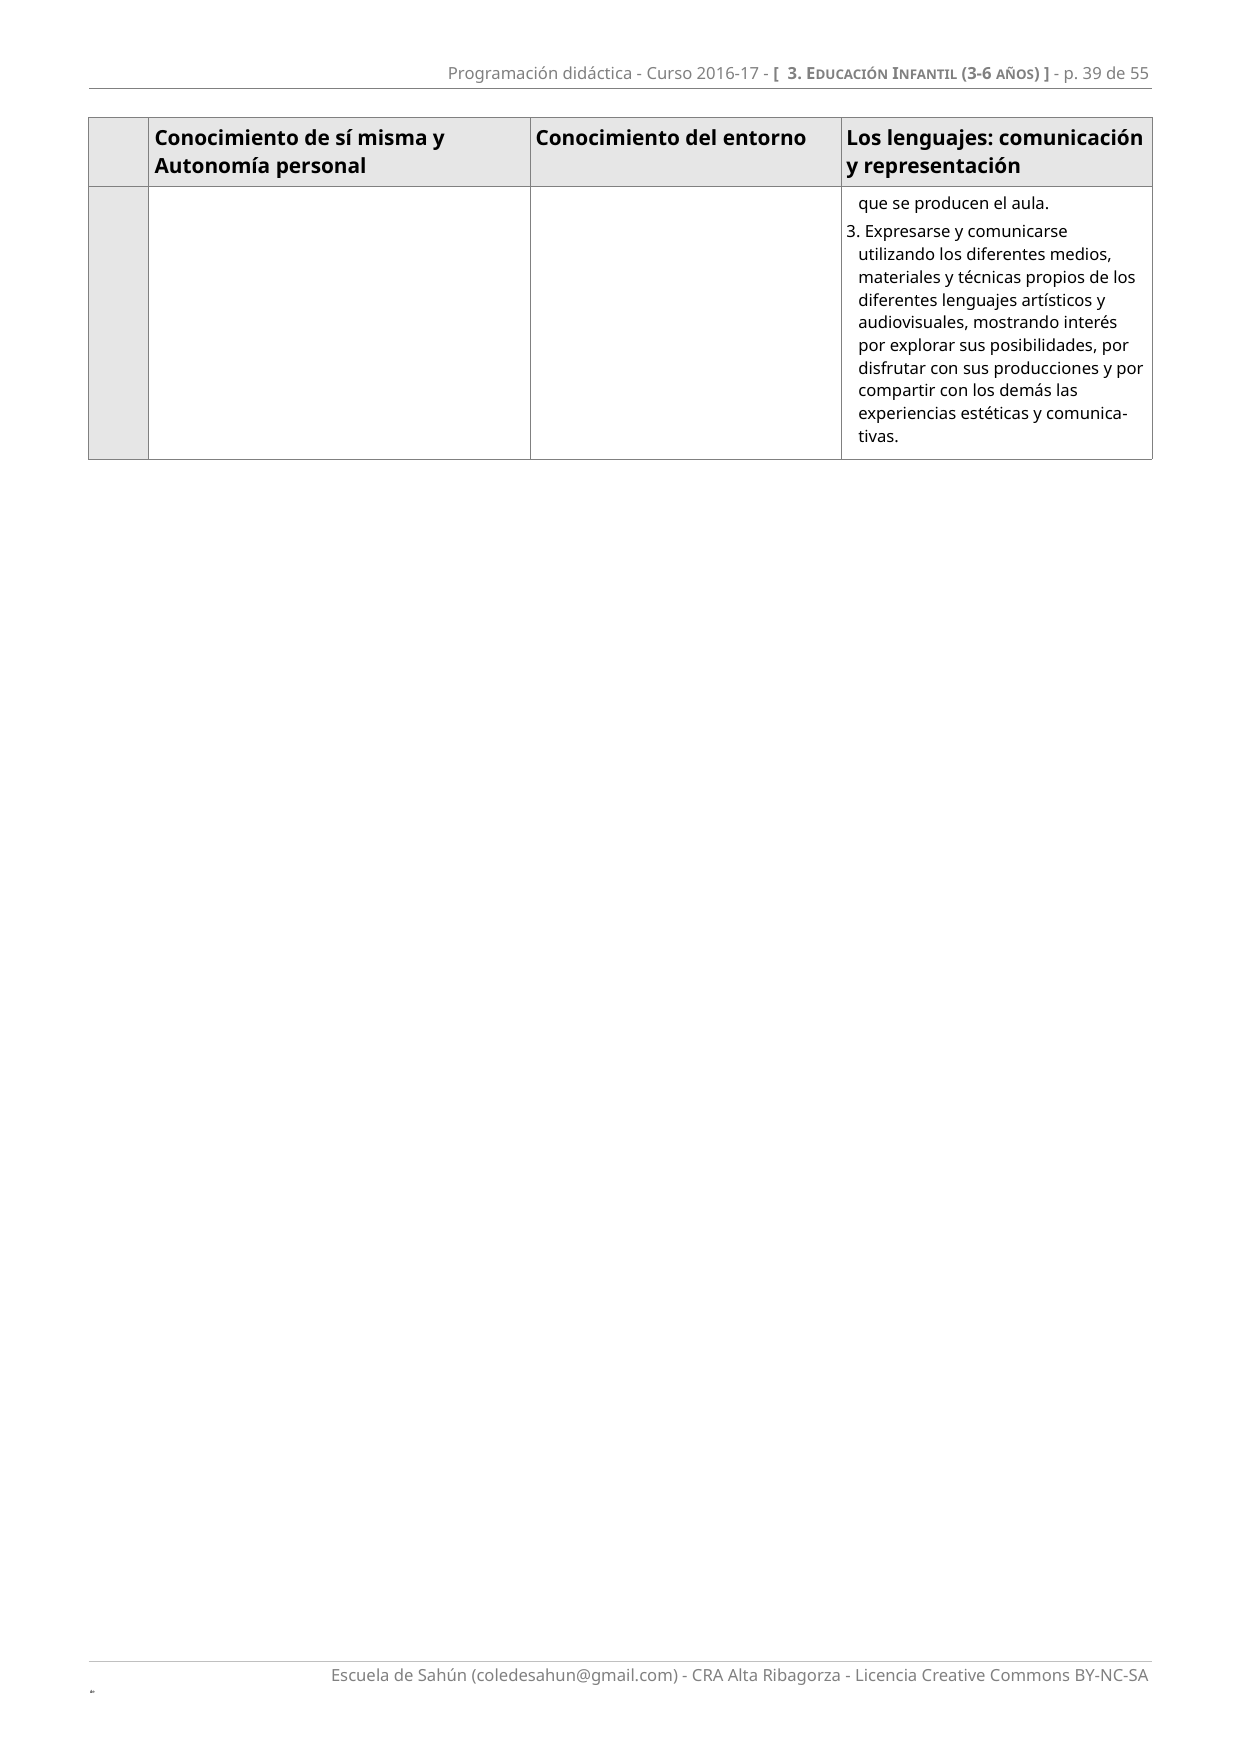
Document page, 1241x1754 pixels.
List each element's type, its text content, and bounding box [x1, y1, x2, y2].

table_cell [531, 187, 841, 459]
table_header Los lenguajes: comunicación y representación [842, 118, 1152, 186]
table_cell que se producen el aula. 3. Expresarse y comunicarse utilizando los diferentes medios, materiales y técnicas propios de los diferentes len­guajes artísticos y audiovisuales, mos­trando interés por explorar sus posibi­lidades, por disfrutar con sus produc­ciones y por compartir con los demás las experiencias estéticas y comunica­tivas. [842, 187, 1152, 459]
table_header [89, 118, 148, 186]
table_cell [149, 187, 530, 459]
table_header Conocimiento de sí misma y Autono­mía personal [149, 118, 530, 186]
table_header Conocimiento del entorno [531, 118, 841, 186]
table_cell [89, 187, 148, 459]
